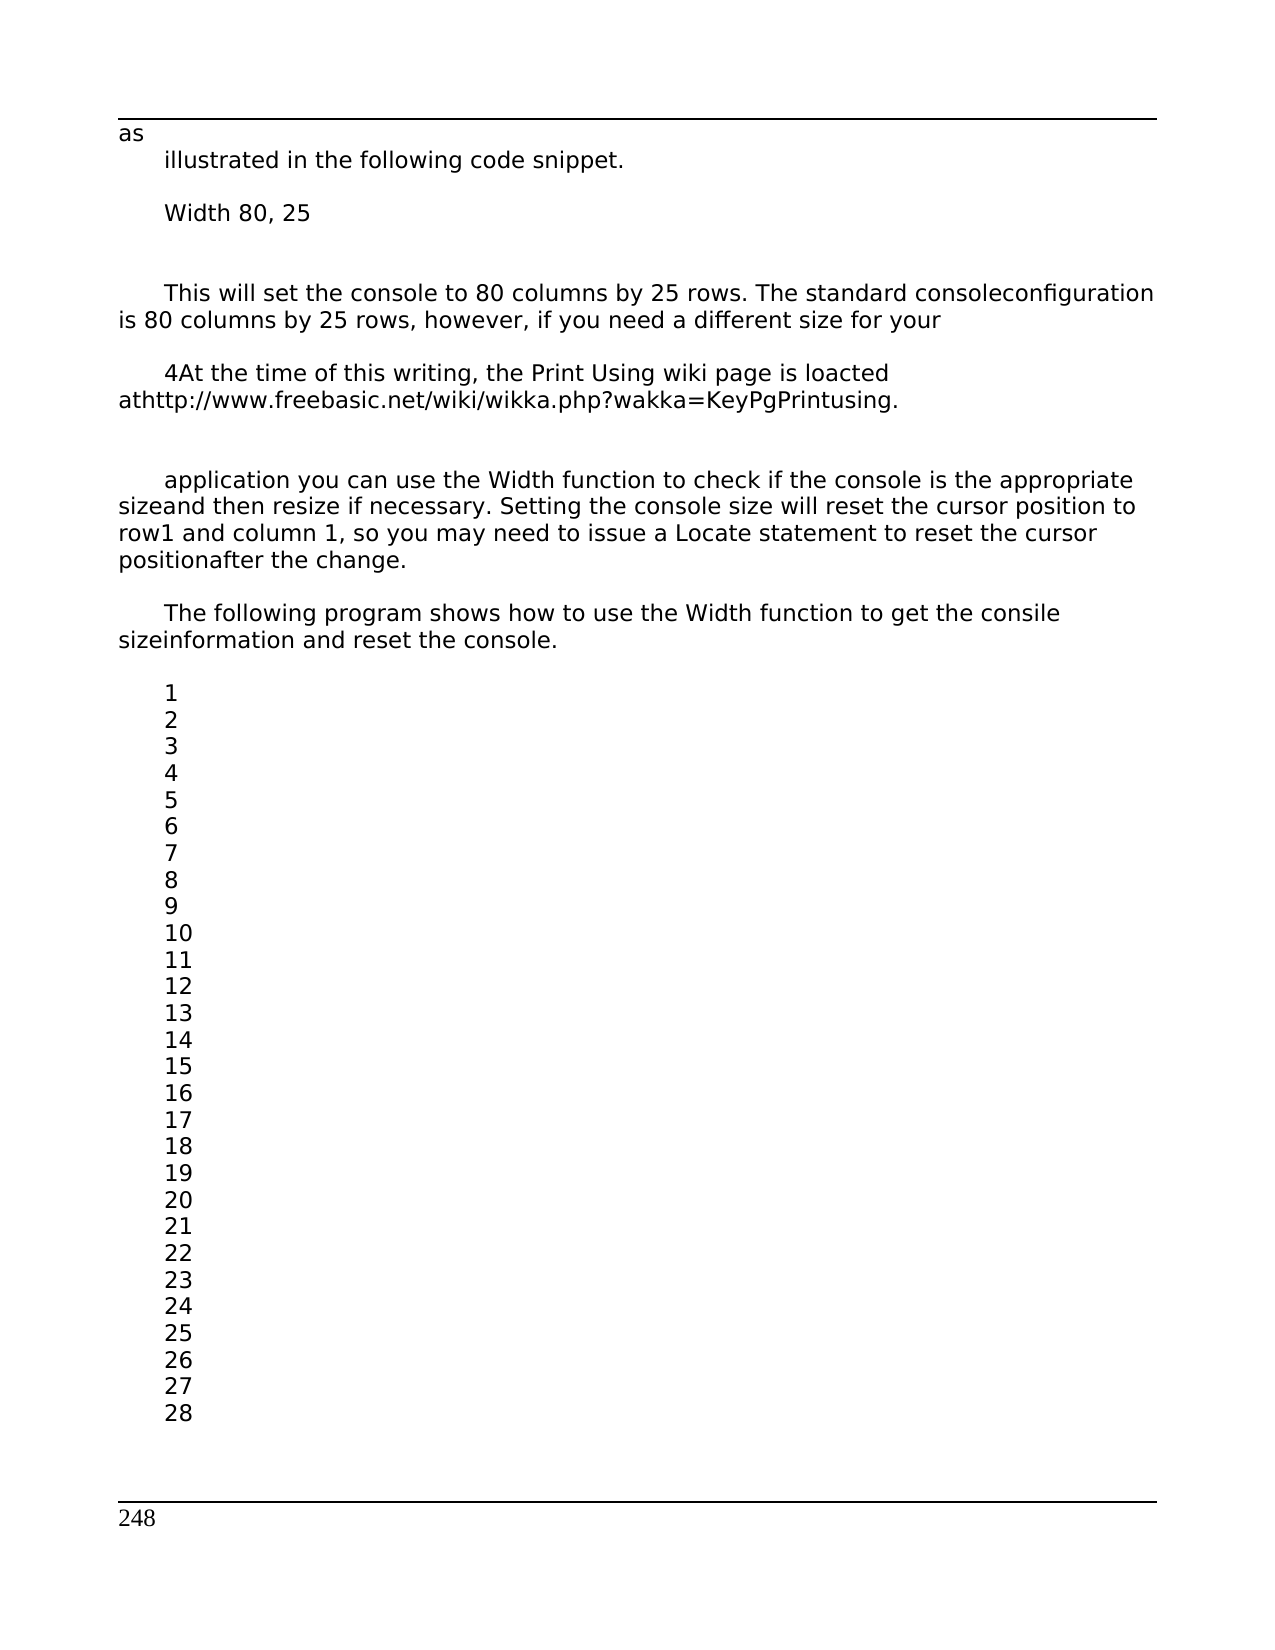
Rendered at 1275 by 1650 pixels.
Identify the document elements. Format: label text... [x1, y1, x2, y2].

text 8 [118, 867, 1157, 893]
text 28 [118, 1400, 1157, 1427]
text 27 [118, 1373, 1157, 1400]
text 21 [118, 1213, 1157, 1240]
text 14 [118, 1027, 1157, 1053]
text illustrated in the following code snippet. [118, 147, 1157, 173]
text This will set the console to 80 columns by 25 rows. The standard consoleconfiguration is 80 columns by 25 rows, however, if you need a different size for your [118, 280, 1157, 333]
text 1 [118, 680, 1157, 707]
text 4 [118, 760, 1157, 787]
text 7 [118, 840, 1157, 867]
text 15 [118, 1053, 1157, 1080]
text 2 [118, 707, 1157, 733]
text 5 [118, 787, 1157, 813]
text 18 [118, 1133, 1157, 1160]
text 10 [118, 920, 1157, 947]
text 9 [118, 893, 1157, 920]
text application you can use the Width function to check if the console is the appropriate sizeand then resize if necessary. Setting the console size will reset the cursor position to row1 and column 1, so you may need to issue a Locate statement to reset the cursor positionafter the change. [118, 467, 1157, 573]
text The following program shows how to use the Width function to get the consile sizeinformation and reset the console. [118, 600, 1157, 653]
text 16 [118, 1080, 1157, 1107]
text 25 [118, 1320, 1157, 1347]
text 22 [118, 1240, 1157, 1267]
text 13 [118, 1000, 1157, 1027]
text 19 [118, 1160, 1157, 1187]
text 20 [118, 1187, 1157, 1213]
text 26 [118, 1347, 1157, 1373]
text 4At the time of this writing, the Print Using wiki page is loacted athttp://www.freebasic.net/wiki/wikka.php?wakka=KeyPgPrintusing. [118, 360, 1157, 413]
text 6 [118, 813, 1157, 840]
text 17 [118, 1107, 1157, 1133]
text 12 [118, 973, 1157, 1000]
text 3 [118, 733, 1157, 760]
text Width 80, 25 [118, 200, 1157, 227]
text 24 [118, 1293, 1157, 1320]
text 23 [118, 1267, 1157, 1293]
text 11 [118, 947, 1157, 973]
text as [118, 120, 1157, 147]
